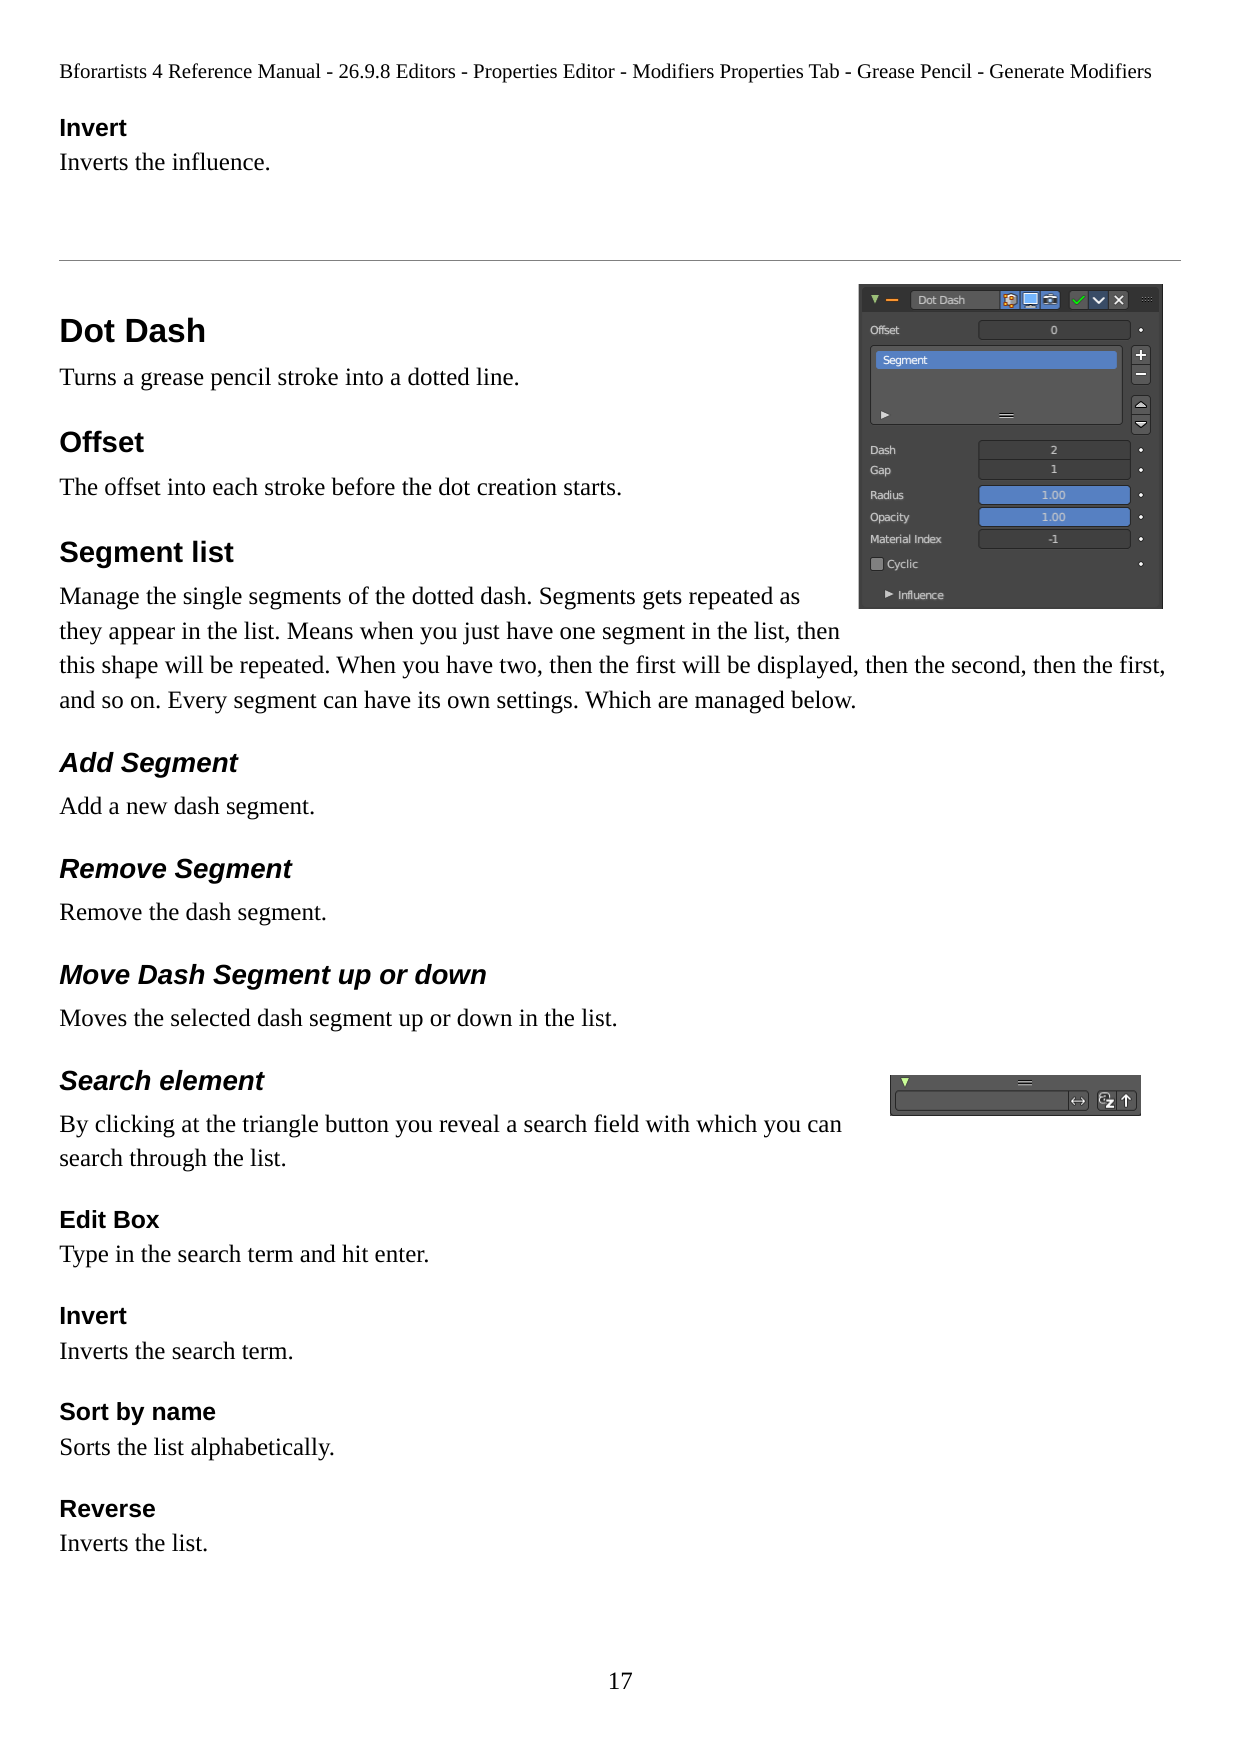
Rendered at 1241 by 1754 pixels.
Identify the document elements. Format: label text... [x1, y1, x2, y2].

text Sorts the list alphabetically. [59, 1432, 1181, 1461]
subtitle [1163, 425, 1181, 459]
subtitle Remove Segment [59, 852, 1181, 884]
text The offset into each stroke before the dot creation starts. [59, 472, 858, 500]
picture [890, 1075, 1141, 1116]
subtitle Edit Box [59, 1205, 1181, 1233]
text Turns a grease pencil stroke into a dotted line. [59, 362, 858, 390]
text Manage the single segments of the dotted dash. Segments gets repeated as they appear in the list. Means when you just have one segment in the list, then this shape will be repeated. When you have two, then the first will be displayed, then the second, then the first, and so on. Every segment can have its own settings. Which are managed below. [59, 581, 1181, 714]
text Add a new dash segment. [59, 791, 1181, 819]
text Type in the search term and hit enter. [59, 1239, 1181, 1268]
subtitle [1163, 535, 1181, 569]
subtitle Reverse [59, 1494, 1181, 1522]
text By clicking at the triangle button you reveal a search field with which you can search through the list. [59, 1109, 1181, 1172]
text Inverts the influence. [59, 147, 1181, 176]
subtitle Invert [59, 1301, 1181, 1329]
text Moves the selected dash segment up or down in the list. [59, 1003, 1181, 1031]
text Inverts the search term. [59, 1336, 1181, 1364]
picture [858, 284, 1163, 609]
subtitle [1163, 311, 1181, 349]
subtitle Dot Dash [59, 311, 858, 349]
text Remove the dash segment. [59, 897, 1181, 926]
text Inverts the list. [59, 1528, 1181, 1557]
subtitle Move Dash Segment up or down [59, 958, 1181, 990]
subtitle Segment list [59, 535, 858, 569]
subtitle Sort by name [59, 1397, 1181, 1426]
subtitle Add Segment [59, 746, 1181, 778]
subtitle Invert [59, 113, 1181, 141]
subtitle Search element [59, 1064, 1181, 1096]
subtitle Offset [59, 425, 858, 459]
